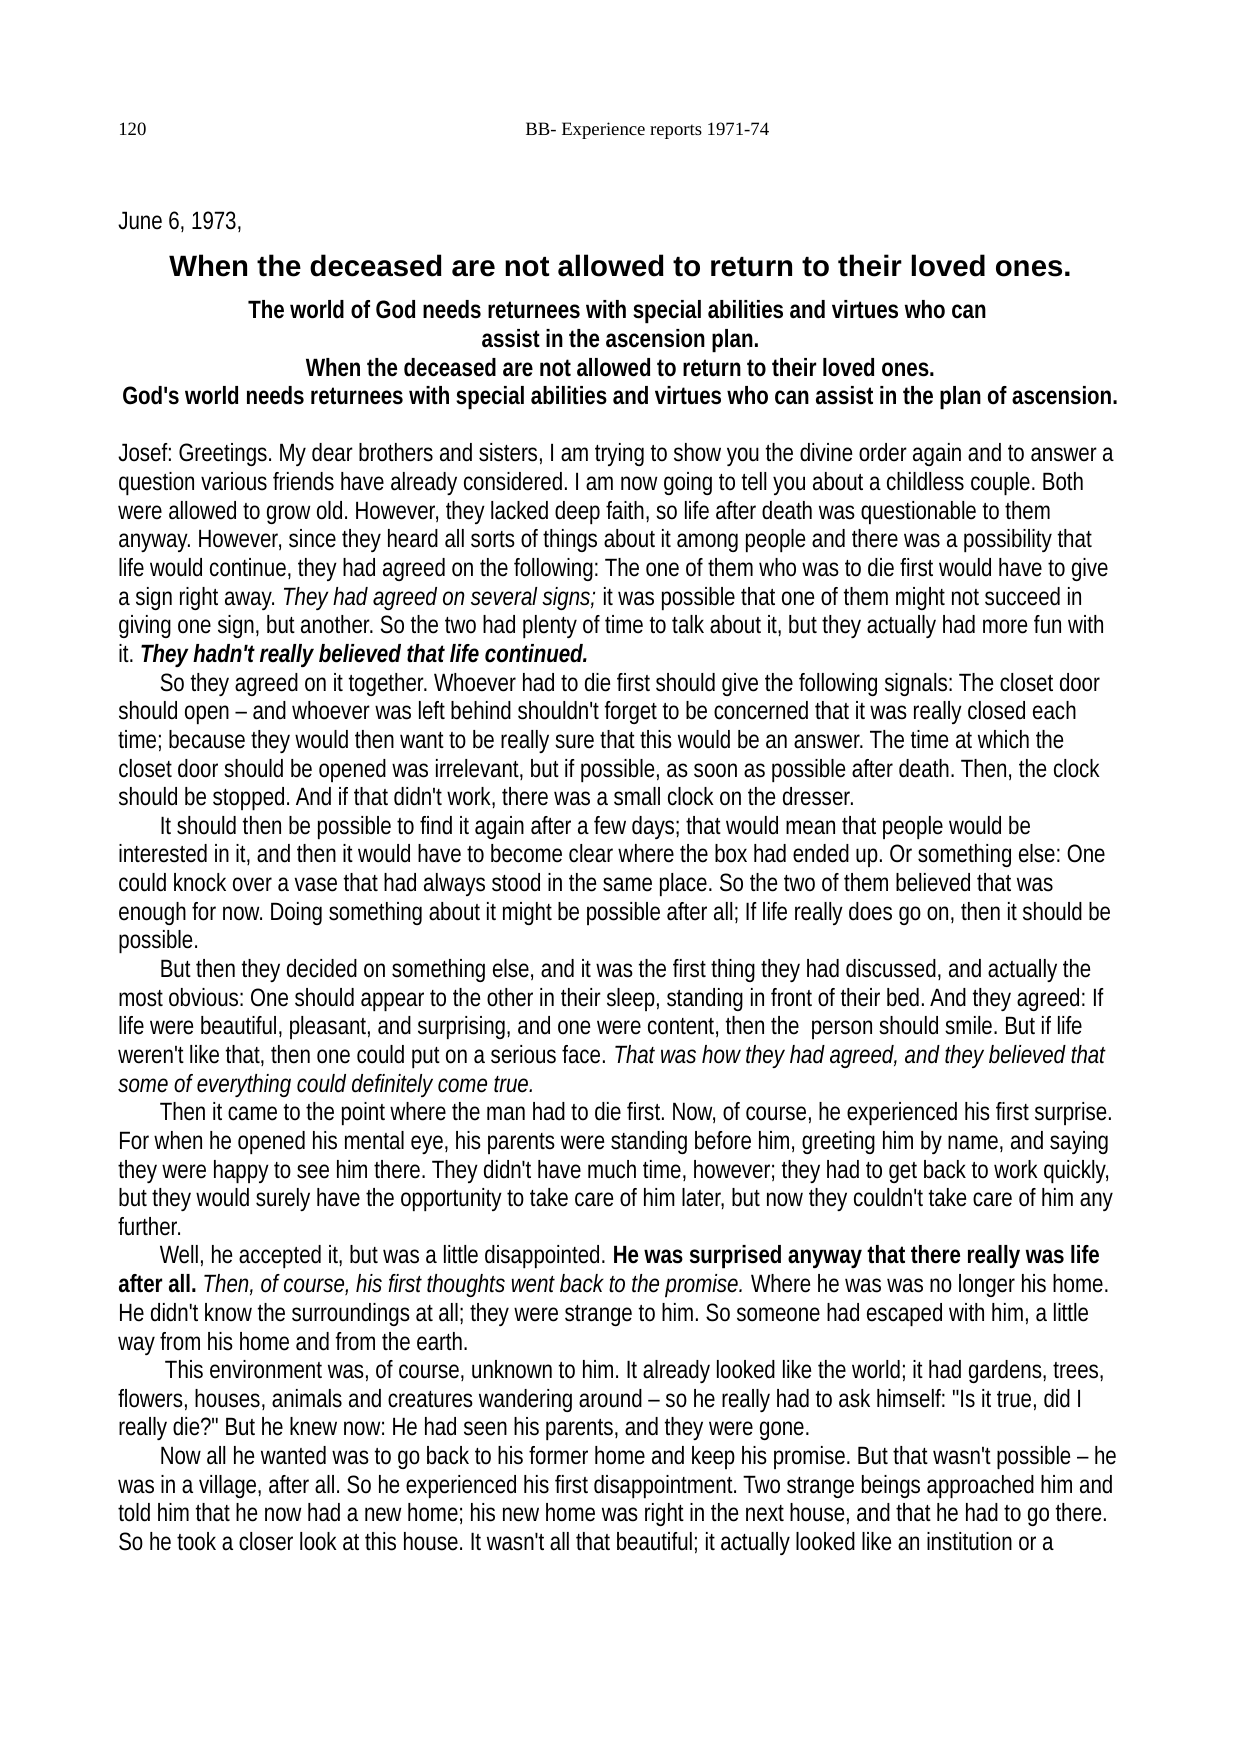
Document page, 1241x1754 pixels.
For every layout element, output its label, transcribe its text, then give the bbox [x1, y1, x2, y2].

text Well, he accepted it, but was a little disappointed. He was surprised anyway that there really was life after all. Then, of course, his first thoughts went back to the promise. Where he was was no longer his home. He didn't know the surroundings at all; they were strange to him. So someone had escaped with him, a little way from his home and from the earth. [118, 1241, 1123, 1355]
text So they agreed on it together. Whoever had to die first should give the following signals: The closet door should open – and whoever was left behind shouldn't forget to be concerned that it was really closed each time; because they would then want to be really sure that this would be an answer. The time at which the closet door should be opened was irrelevant, but if possible, as soon as possible after death. Then, the clock should be stopped. And if that didn't work, there was a small clock on the dresser. [118, 668, 1123, 811]
text God's world needs returnees with special abilities and virtues who can assist in the plan of ascension. [118, 381, 1123, 410]
text This environment was, of course, unknown to him. It already looked like the world; it had gardens, trees, flowers, houses, animals and creatures wandering around – so he really had to ask himself: "Is it true, did I really die?" But he knew now: He had seen his parents, and they were gone. [118, 1355, 1123, 1441]
subtitle When the deceased are not allowed to return to their loved ones. [118, 249, 1123, 283]
text It should then be possible to find it again after a few days; that would mean that people would be interested in it, and then it would have to become clear where the box had ended up. Or something else: One could knock over a vase that had always stood in the same place. So the two of them believed that was enough for now. Doing something about it might be possible after all; If life really does go on, then it should be possible. [118, 811, 1123, 954]
text When the deceased are not allowed to return to their loved ones. [118, 352, 1123, 381]
text The world of God needs returnees with special abilities and virtues who can [118, 295, 1123, 324]
text assist in the ascension plan. [118, 324, 1123, 352]
text Then it came to the point where the man had to die first. Now, of course, he experienced his first surprise. For when he opened his mental eye, his parents were standing before him, greeting him by name, and saying they were happy to see him there. They didn't have much time, however; they had to get back to work quickly, but they would surely have the opportunity to take care of him later, but now they couldn't take care of him any further. [118, 1097, 1123, 1241]
text Josef: Greetings. My dear brothers and sisters, I am trying to show you the divine order again and to answer a question various friends have already considered. I am now going to tell you about a childless couple. Both were allowed to grow old. However, they lacked deep faith, so life after death was questionable to them anyway. However, since they heard all sorts of things about it among people and there was a possibility that life would continue, they had agreed on the following: The one of them who was to die first would have to give a sign right away. They had agreed on several signs; it was possible that one of them might not succeed in giving one sign, but another. So the two had plenty of time to talk about it, but they actually had more fun with it. They hadn't really believed that life continued. [118, 438, 1123, 668]
text June 6, 1973, [118, 206, 1123, 234]
text But then they decided on something else, and it was the first thing they had discussed, and actually the most obvious: One should appear to the other in their sleep, standing in front of their bed. And they agreed: If life were beautiful, pleasant, and surprising, and one were content, then the person should smile. But if life weren't like that, then one could put on a serious face. That was how they had agreed, and they believed that some of everything could definitely come true. [118, 954, 1123, 1097]
text Now all he wanted was to go back to his former home and keep his promise. But that wasn't possible – he was in a village, after all. So he experienced his first disappointment. Two strange beings approached him and told him that he now had a new home; his new home was right in the next house, and that he had to go there. So he took a closer look at this house. It wasn't all that beautiful; it actually looked like an institution or a [118, 1441, 1123, 1556]
